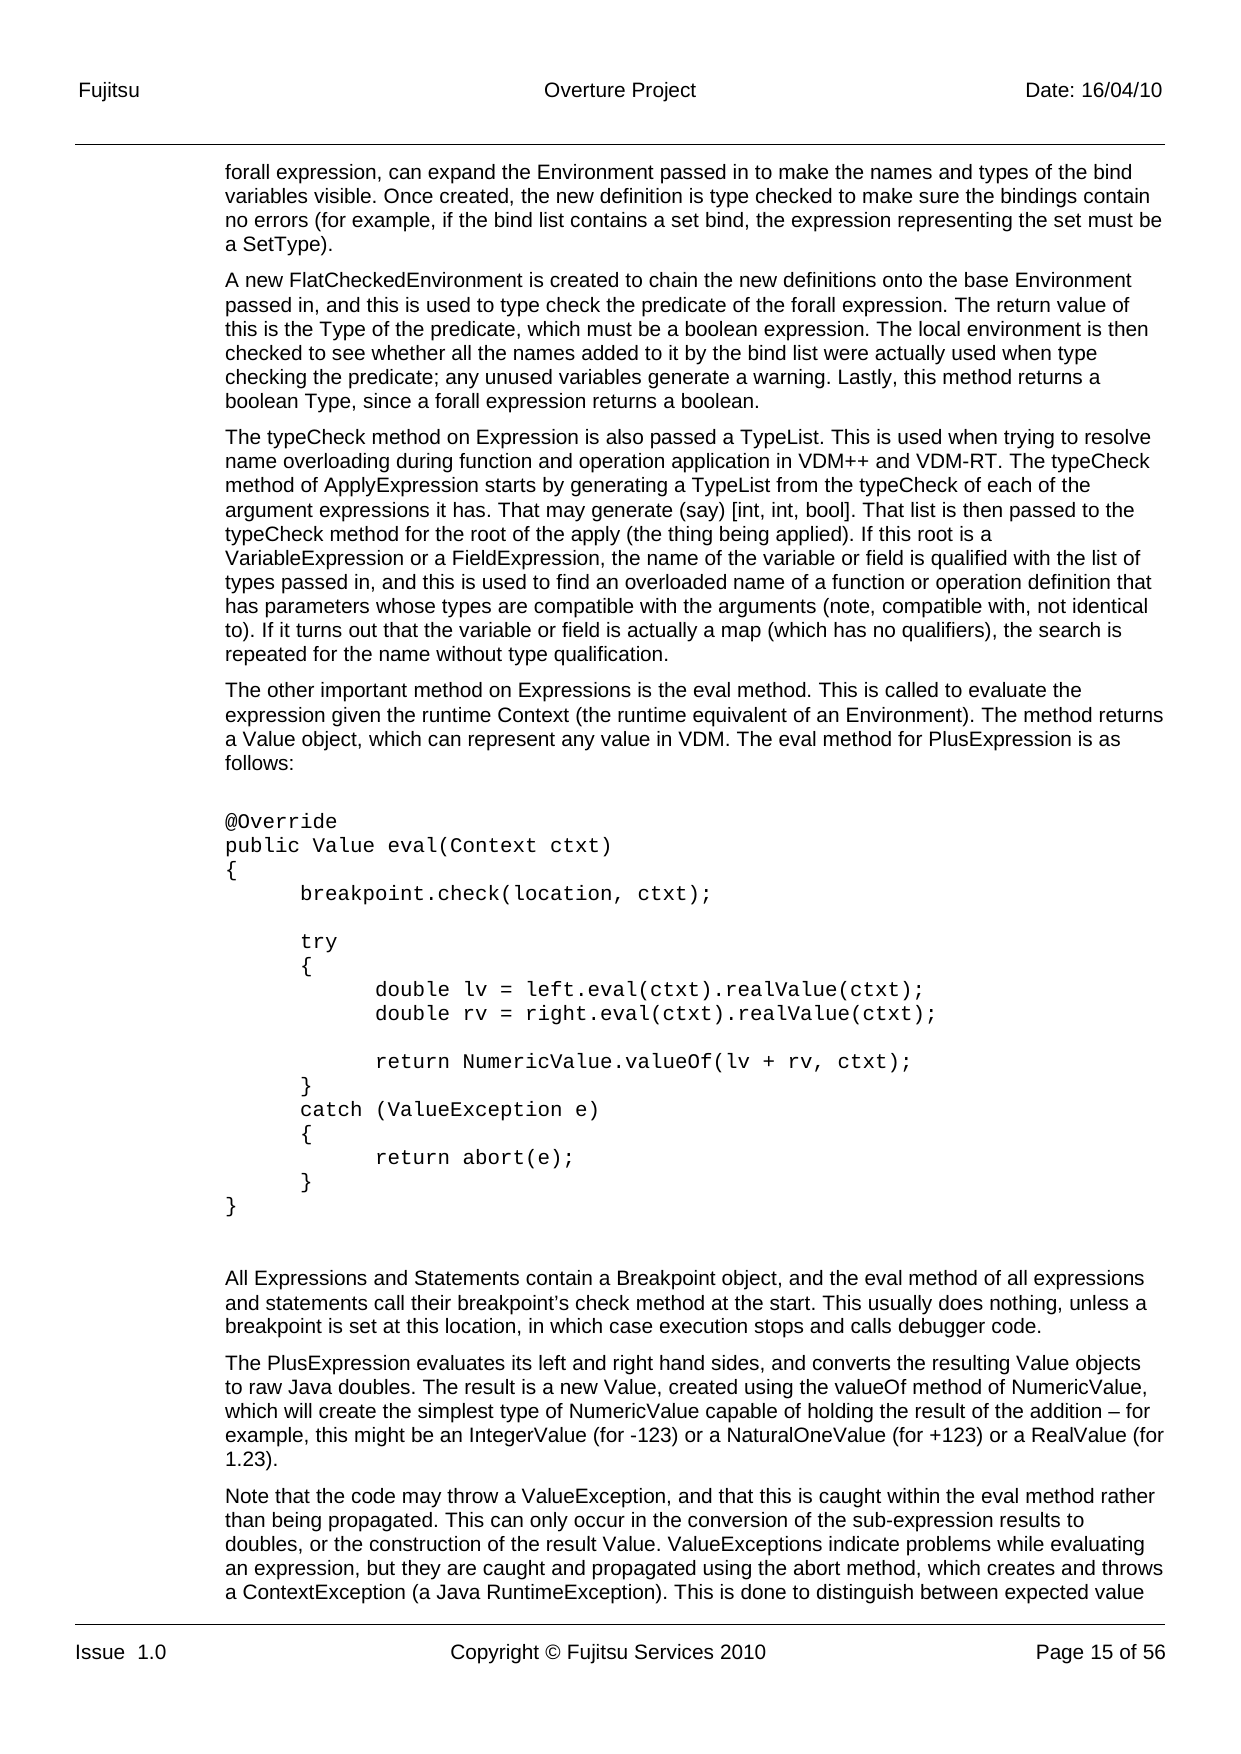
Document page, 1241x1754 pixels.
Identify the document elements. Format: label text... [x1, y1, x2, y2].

text The other important method on Expressions is the eval method. This is called to evaluate the expression given the runtime Context (the runtime equivalent of an Environment). The method returns a Value object, which can represent any value in VDM. The eval method for PlusExpression is as follows: [225, 678, 1165, 775]
text } [225, 1075, 1165, 1099]
text { [225, 859, 1165, 883]
text { [225, 955, 1165, 979]
text double rv = right.eval(ctxt).realValue(ctxt); [225, 1003, 1165, 1027]
text } [225, 1194, 1165, 1218]
text return abort(e); [225, 1147, 1165, 1171]
text catch (ValueException e) [225, 1099, 1165, 1123]
text forall expression, can expand the Environment passed in to make the names and types of the bind variables visible. Once created, the new definition is type checked to make sure the bindings contain no errors (for example, if the bind list contains a set bind, the expression representing the set must be a SetType). [225, 160, 1165, 256]
text return NumericValue.valueOf(lv + rv, ctxt); [225, 1051, 1165, 1075]
text @Override [225, 811, 1165, 835]
text double lv = left.eval(ctxt).realValue(ctxt); [225, 979, 1165, 1003]
text } [225, 1171, 1165, 1194]
text All Expressions and Statements contain a Breakpoint object, and the eval method of all expressions and statements call their breakpoint’s check method at the start. This usually does nothing, unless a breakpoint is set at this location, in which case execution stops and calls debugger code. [225, 1266, 1165, 1338]
text A new FlatCheckedEnvironment is created to chain the new definitions onto the base Environment passed in, and this is used to type check the predicate of the forall expression. The return value of this is the Type of the predicate, which must be a boolean expression. The local environment is then checked to see whether all the names added to it by the bind list were actually used when type checking the predicate; any unused variables generate a warning. Lastly, this method returns a boolean Type, since a forall expression returns a boolean. [225, 268, 1165, 413]
text Note that the code may throw a ValueException, and that this is caught within the eval method rather than being propagated. This can only occur in the conversion of the sub-expression results to doubles, or the construction of the result Value. ValueExceptions indicate problems while evaluating an expression, but they are caught and propagated using the abort method, which creates and throws a ContextException (a Java RuntimeException). This is done to distinguish between expected value [225, 1484, 1165, 1604]
text The typeCheck method on Expression is also passed a TypeList. This is used when trying to resolve name overloading during function and operation application in VDM++ and VDM-RT. The typeCheck method of ApplyExpression starts by generating a TypeList from the typeCheck of each of the argument expressions it has. That may generate (say) [int, int, bool]. That list is then passed to the typeCheck method for the root of the apply (the thing being applied). If this root is a VariableExpression or a FieldExpression, the name of the variable or field is qualified with the list of types passed in, and this is used to find an overloaded name of a function or operation definition that has parameters whose types are compatible with the arguments (note, compatible with, not identical to). If it turns out that the variable or field is actually a map (which has no qualifiers), the search is repeated for the name without type qualification. [225, 425, 1165, 666]
text public Value eval(Context ctxt) [225, 835, 1165, 859]
text try [225, 931, 1165, 955]
text breakpoint.check(location, ctxt); [225, 883, 1165, 907]
text The PlusExpression evaluates its left and right hand sides, and converts the resulting Value objects to raw Java doubles. The result is a new Value, created using the valueOf method of NumericValue, which will create the simplest type of NumericValue capable of holding the result of the addition – for example, this might be an IntegerValue (for -123) or a NaturalOneValue (for +123) or a RealValue (for 1.23). [225, 1351, 1165, 1471]
text { [225, 1123, 1165, 1147]
